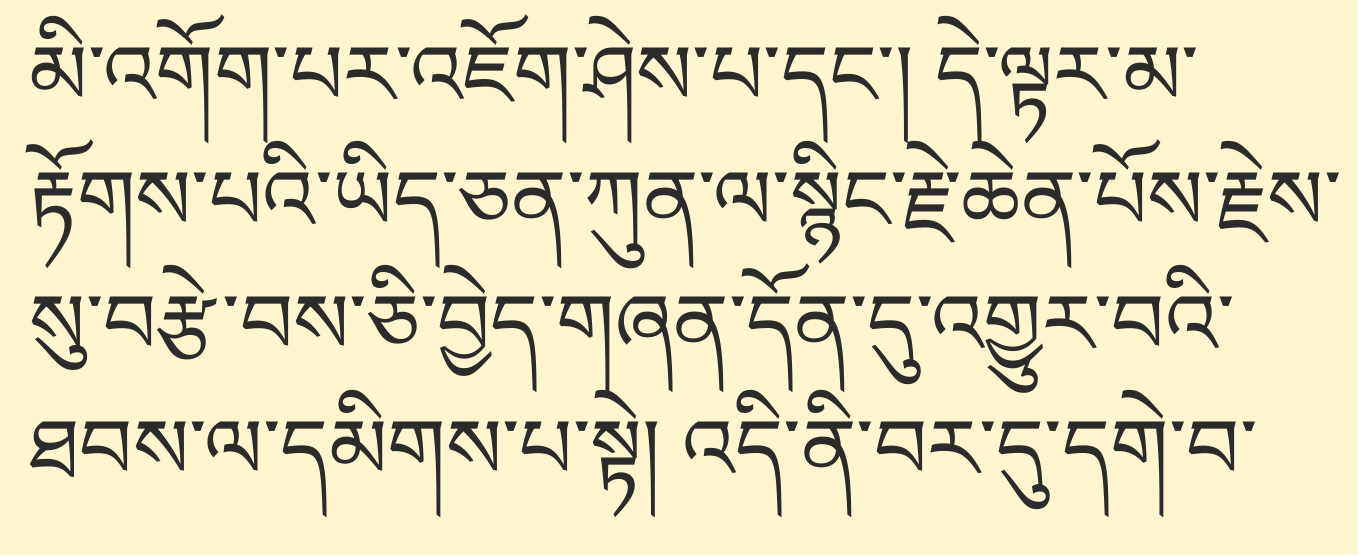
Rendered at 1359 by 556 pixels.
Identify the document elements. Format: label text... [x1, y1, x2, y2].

text མི་འགོག་པར་འཇོག་ཤེས་པ་དང་། དེ་ལྟར་མ་རྟོགས་པའི་ཡིད་ཅན་ཀུན་ལ་སྙིང་རྗེ་ཆེན་པོས་རྗེས་སུ་བརྩེ་བས་ཅི་བྱེད་གཞན་དོན་དུ་འགྱུར་བའི་ཐབས་ལ་དམིགས་པ་སྟེ། འདི་ནི་བར་དུ་དགེ་བ་ [29, 29, 1346, 513]
